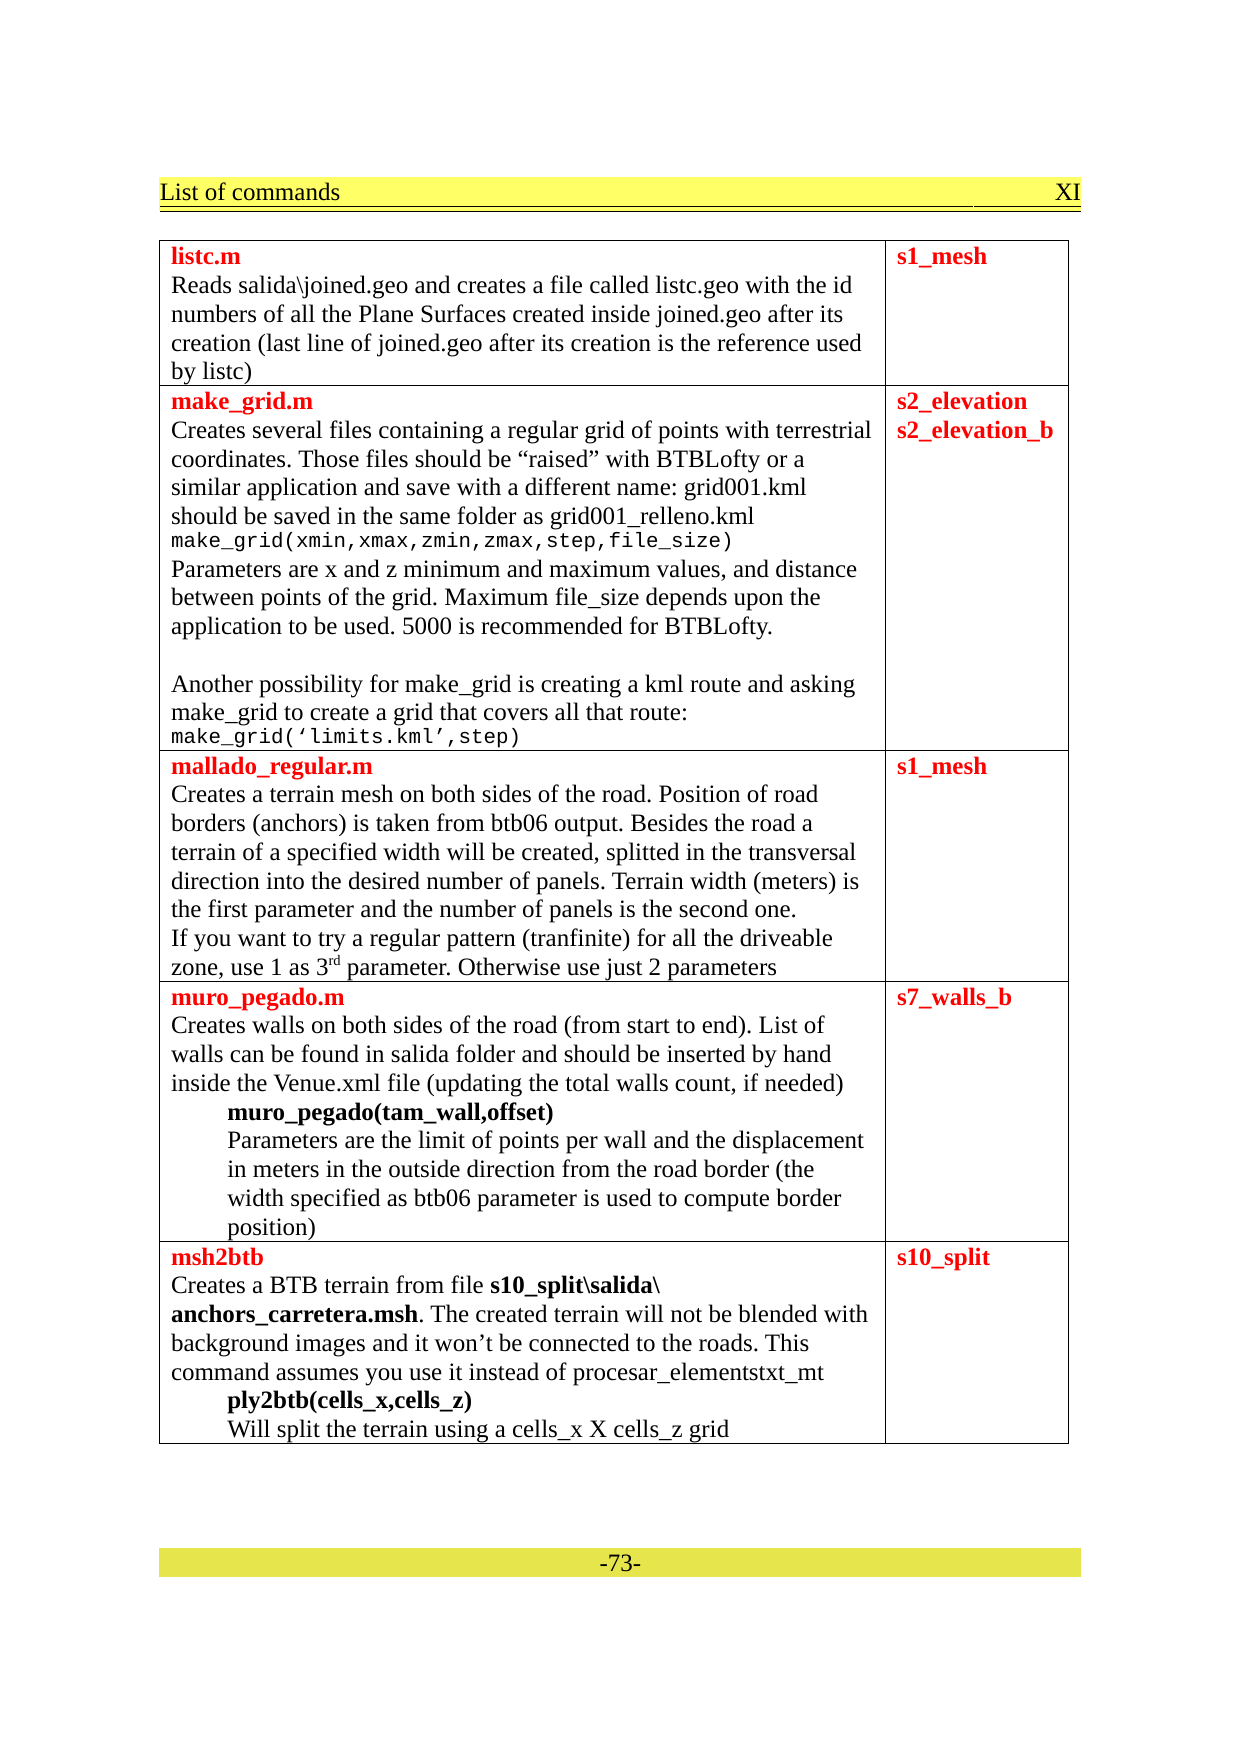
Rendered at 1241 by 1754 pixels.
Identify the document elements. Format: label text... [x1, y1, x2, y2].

table_cell listc.m Reads salida\joined.geo and creates a file called listc.geo with the id numbers of all the Plane Surfaces created inside joined.geo after its creation (last line of joined.geo after its creation is the reference used by listc) [160, 241, 885, 385]
table_cell s1_mesh [886, 751, 1068, 981]
table_cell make_grid.m Creates several files containing a regular grid of points with terrestrial coordinates. Those files should be “raised” with BTBLofty or a similar application and save with a different name: grid001.kml should be saved in the same folder as grid001_relleno.kml make_grid(xmin,xmax,zmin,zmax,step,file_size) Parameters are x and z minimum and maximum values, and distance between points of the grid. Maximum file_size depends upon the application to be used. 5000 is recommended for BTBLofty. Another possibility for make_grid is creating a kml route and asking make_grid to create a grid that covers all that route: make_grid(‘limits.kml’,step) [160, 386, 885, 750]
table_cell s2_elevation s2_elevation_b [886, 386, 1068, 750]
table_cell msh2btb Creates a BTB terrain from file s10_split\salida\anchors_carretera.msh. The created terrain will not be blended with background images and it won’t be connected to the roads. This command assumes you use it instead of procesar_elementstxt_mt ply2btb(cells_x,cells_z) Will split the terrain using a cells_x X cells_z grid [160, 1242, 885, 1443]
table_cell s1_mesh [886, 241, 1068, 385]
table_cell muro_pegado.m Creates walls on both sides of the road (from start to end). List of walls can be found in salida folder and should be inserted by hand inside the Venue.xml file (updating the total walls count, if needed) muro_pegado(tam_wall,offset) Parameters are the limit of points per wall and the displacement in meters in the outside direction from the road border (the width specified as btb06 parameter is used to compute border position) [160, 982, 885, 1241]
table_cell s7_walls_b [886, 982, 1068, 1241]
table_cell s10_split [886, 1242, 1068, 1443]
table_cell mallado_regular.m Creates a terrain mesh on both sides of the road. Position of road borders (anchors) is taken from btb06 output. Besides the road a terrain of a specified width will be created, splitted in the transversal direction into the desired number of panels. Terrain width (meters) is the first parameter and the number of panels is the second one. If you want to try a regular pattern (tranfinite) for all the driveable zone, use 1 as 3rd parameter. Otherwise use just 2 parameters [160, 751, 885, 981]
